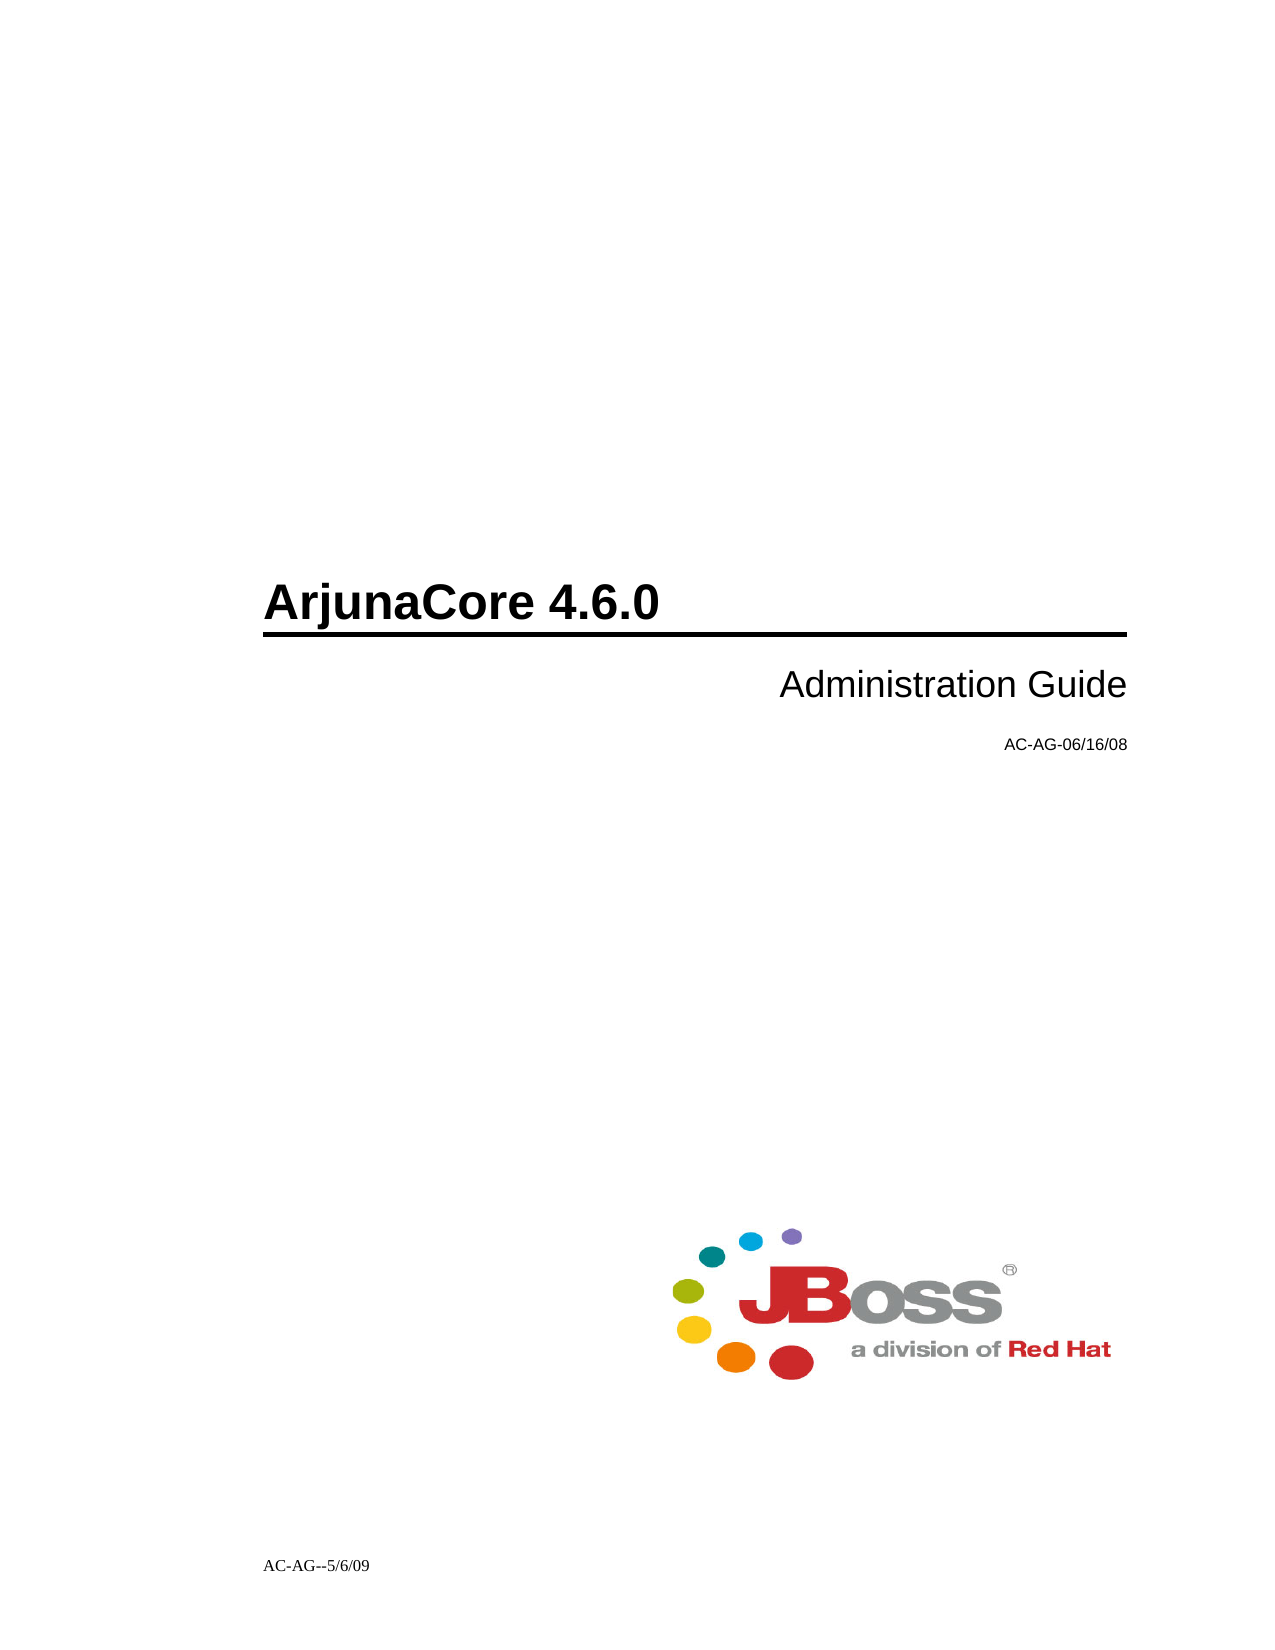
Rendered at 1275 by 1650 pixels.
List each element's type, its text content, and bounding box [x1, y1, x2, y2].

subtitle Administration Guide [263, 662, 1127, 706]
text AC-AG-06/16/08 [263, 735, 1127, 754]
picture [672, 1228, 1111, 1380]
title ArjunaCore 4.6.0 [263, 573, 1127, 632]
